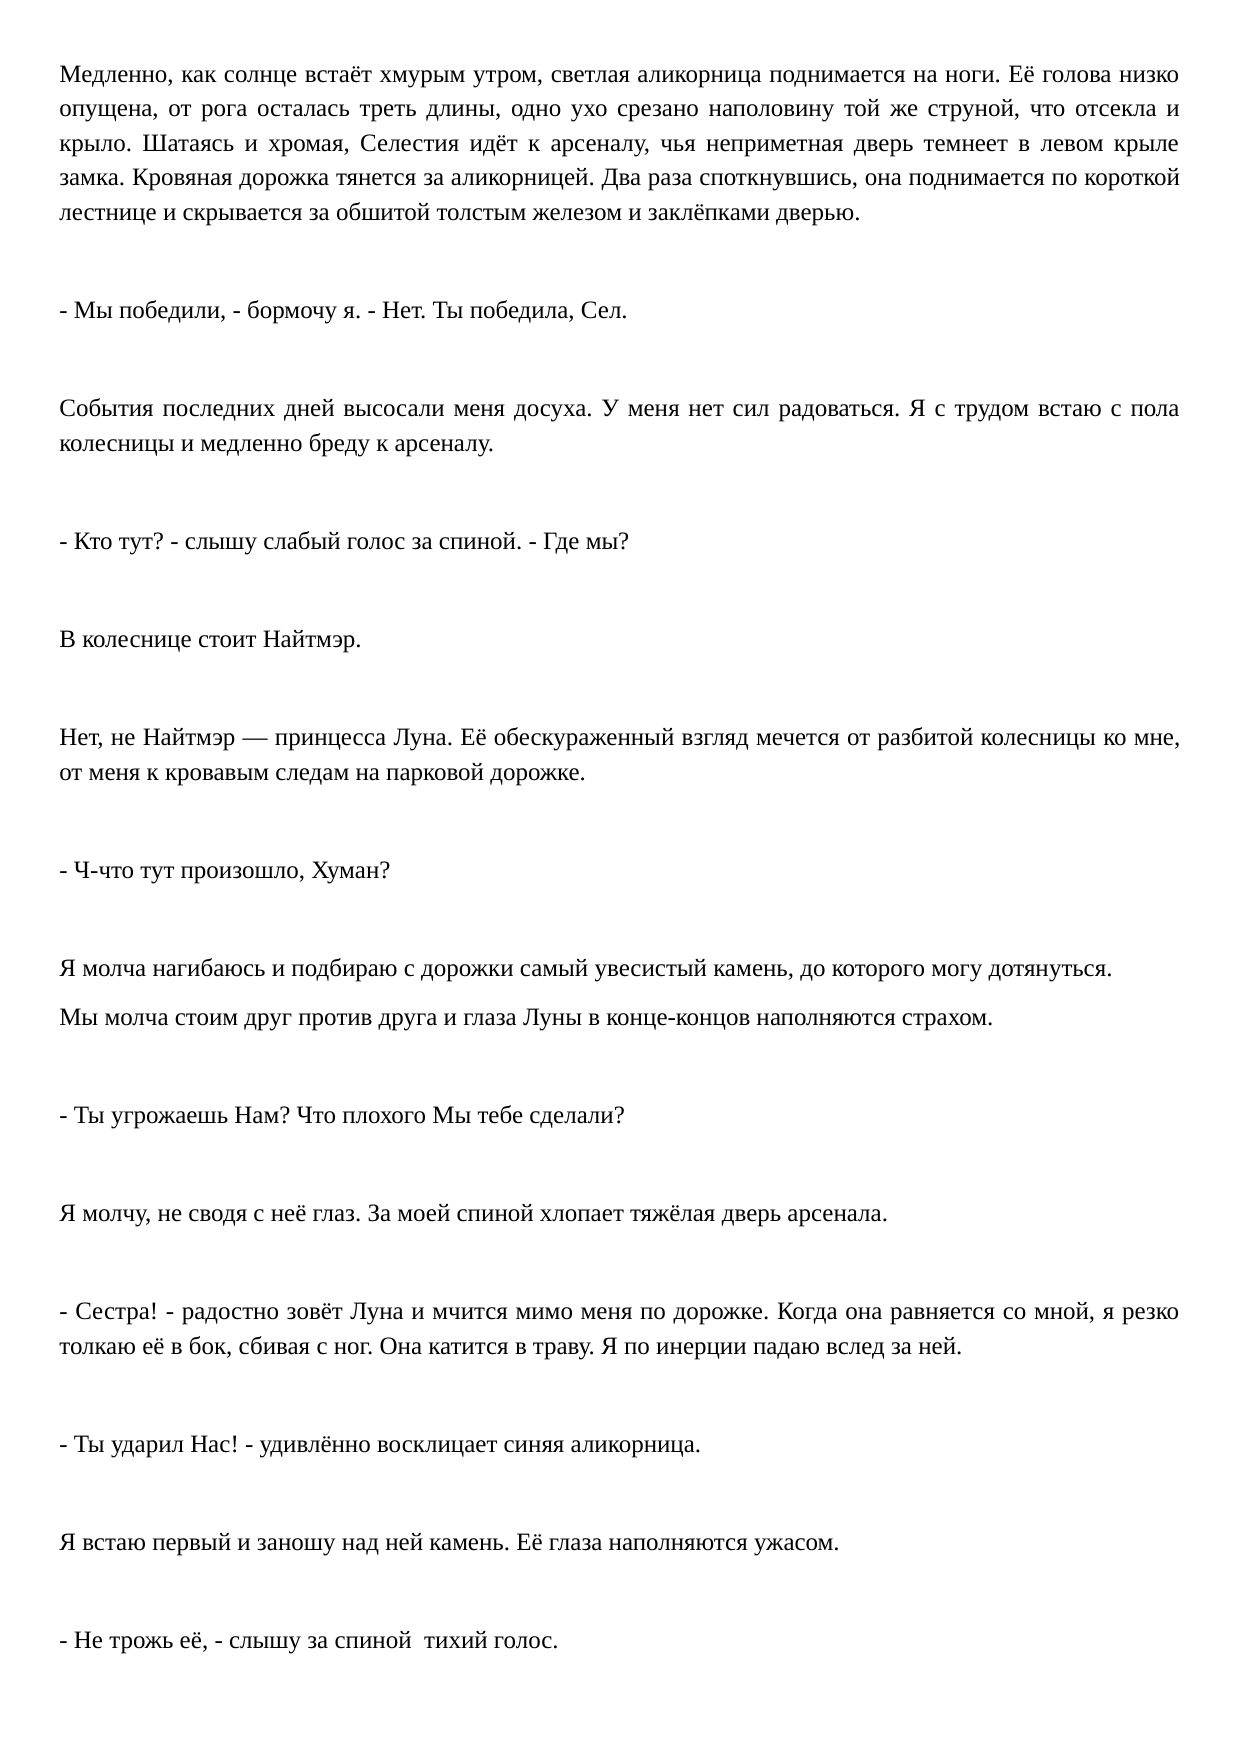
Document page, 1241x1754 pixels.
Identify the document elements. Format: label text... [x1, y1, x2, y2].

text Я молча нагибаюсь и подбираю с дорожки самый увесистый камень, до которого могу дотянуться. [59, 953, 1181, 982]
text - Ты ударил Нас! - удивлённо восклицает синяя аликорница. [59, 1429, 1181, 1458]
text - Мы победили, - бормочу я. - Нет. Ты победила, Сел. [59, 295, 1181, 324]
text В колеснице стоит Найтмэр. [59, 624, 1181, 653]
text Я встаю первый и заношу над ней камень. Её глаза наполняются ужасом. [59, 1527, 1181, 1556]
text - Не трожь её, - слышу за спиной тихий голос. [59, 1625, 1181, 1654]
text - Ч-что тут произошло, Хуман? [59, 855, 1181, 883]
text Нет, не Найтмэр — принцесса Луна. Её обескураженный взгляд мечется от разбитой колесницы ко мне, от меня к кровавым следам на парковой дорожке. [59, 722, 1181, 785]
text События последних дней высосали меня досуха. У меня нет сил радоваться. Я с трудом встаю с пола колесницы и медленно бреду к арсеналу. [59, 393, 1181, 456]
text - Сестра! - радостно зовёт Луна и мчится мимо меня по дорожке. Когда она равняется со мной, я резко толкаю её в бок, сбивая с ног. Она катится в траву. Я по инерции падаю вслед за ней. [59, 1296, 1181, 1359]
text - Ты угрожаешь Нам? Что плохого Мы тебе сделали? [59, 1100, 1181, 1129]
text Медленно, как солнце встаёт хмурым утром, светлая аликорница поднимается на ноги. Её голова низко опущена, от рога осталась треть длины, одно ухо срезано наполовину той же струной, что отсекла и крыло. Шатаясь и хромая, Селестия идёт к арсеналу, чья неприметная дверь темнеет в левом крыле замка. Кровяная дорожка тянется за аликорницей. Два раза споткнувшись, она поднимается по короткой лестнице и скрывается за обшитой толстым железом и заклёпками дверью. [59, 59, 1181, 226]
text Мы молча стоим друг против друга и глаза Луны в конце-концов наполняются страхом. [59, 1002, 1181, 1031]
text - Кто тут? - слышу слабый голос за спиной. - Где мы? [59, 526, 1181, 554]
text Я молчу, не сводя с неё глаз. За моей спиной хлопает тяжёлая дверь арсенала. [59, 1198, 1181, 1227]
